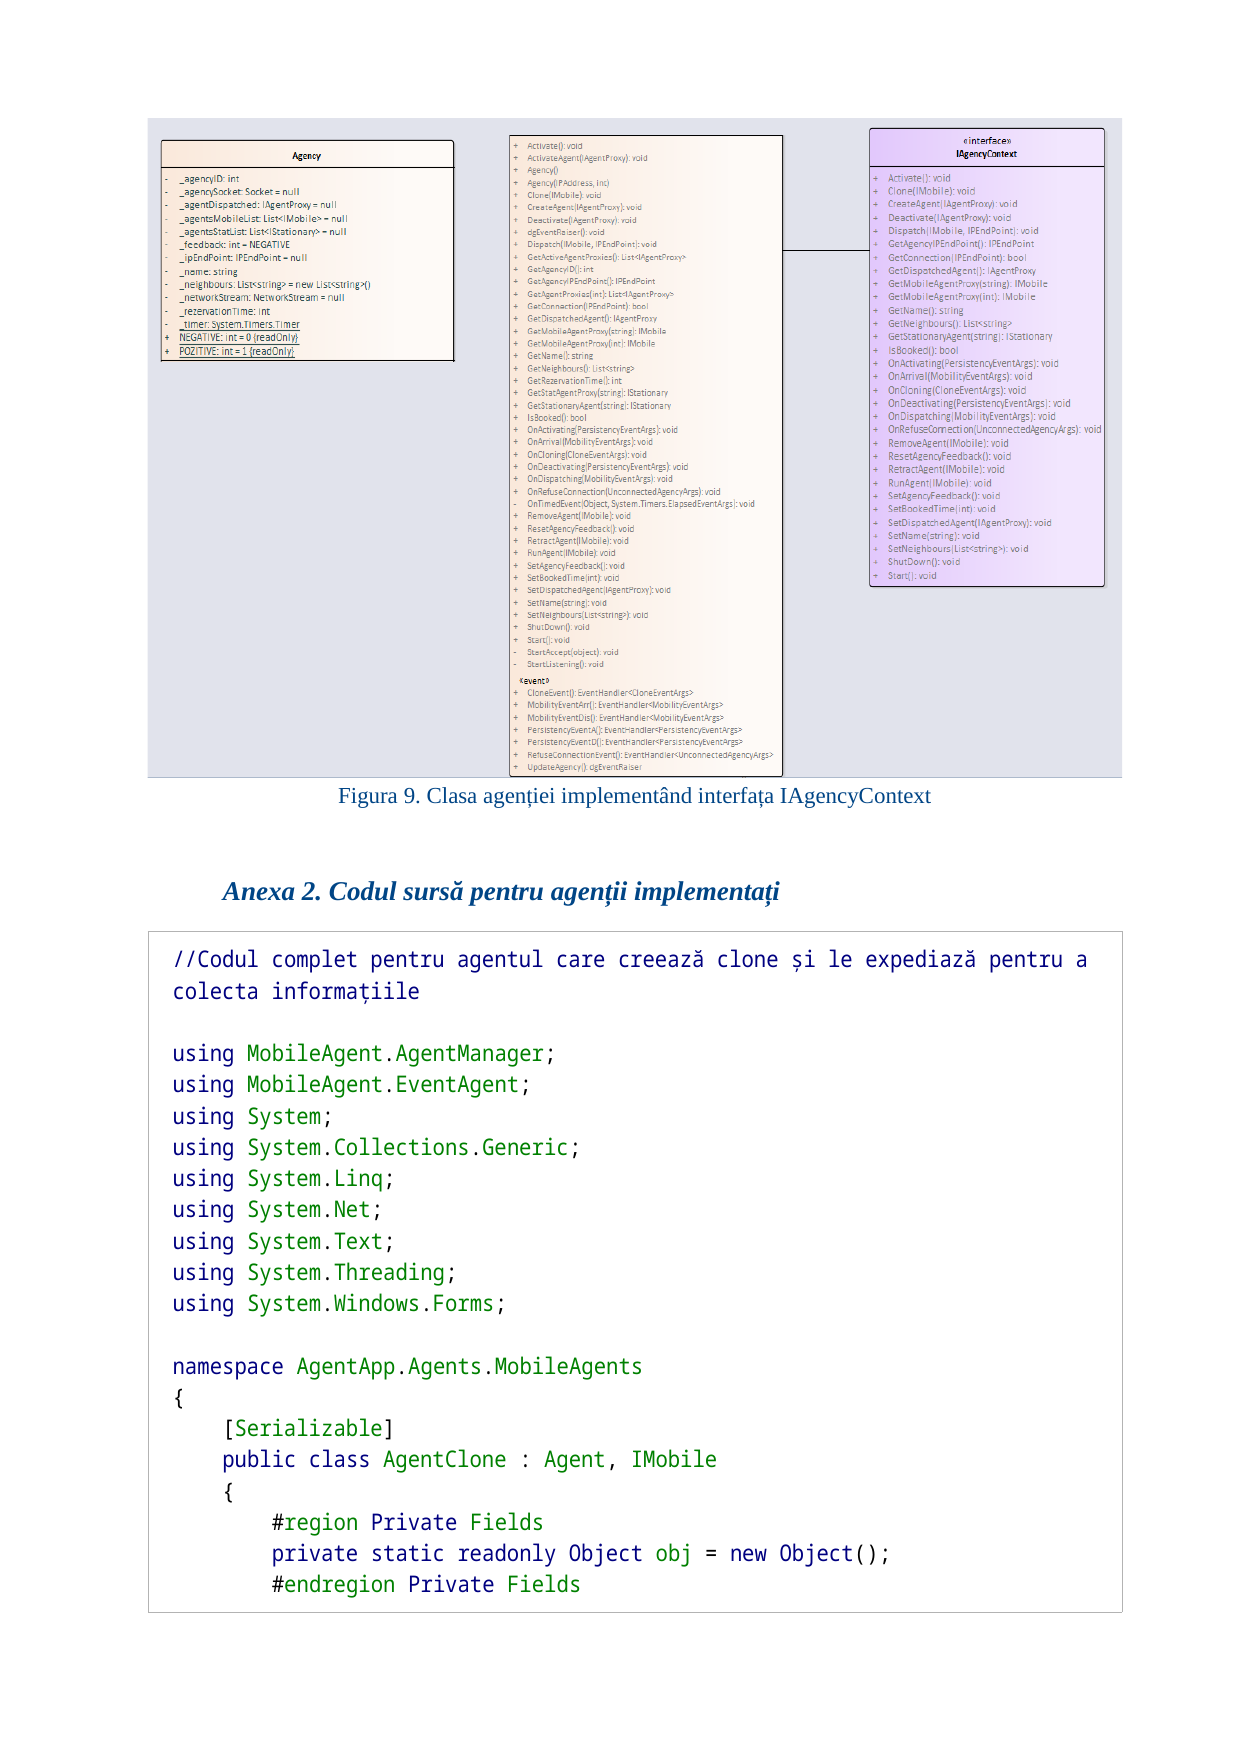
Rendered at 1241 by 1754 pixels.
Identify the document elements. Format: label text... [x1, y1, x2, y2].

text [Serializable] [149, 1399, 1122, 1431]
text { [149, 1462, 1122, 1493]
text using MobileAgent.AgentManager; [149, 1024, 1122, 1056]
text public class AgentClone : Agent, IMobile [149, 1431, 1122, 1462]
text private static readonly Object obj = new Object(); [149, 1524, 1122, 1556]
text using System.Windows.Forms; [149, 1274, 1122, 1318]
text #region Private Fields [149, 1493, 1122, 1524]
text using System.Collections.Generic; [149, 1118, 1122, 1149]
text using System.Linq; [149, 1149, 1122, 1181]
text using MobileAgent.EventAgent; [149, 1056, 1122, 1087]
text { [149, 1368, 1122, 1399]
text //Codul complet pentru agentul care creează clone și le expediază pentru a colecta informațiile [149, 932, 1122, 1006]
text namespace AgentApp.Agents.MobileAgents [149, 1337, 1122, 1368]
subtitle Codul sursă pentru agenții implementați [223, 875, 1122, 906]
text using System.Threading; [149, 1243, 1122, 1274]
text Figura 9. Clasa agenției implementând interfața IAgencyContext [147, 778, 1123, 809]
text #endregion Private Fields [149, 1556, 1122, 1612]
text using System; [149, 1087, 1122, 1118]
picture [147, 118, 1123, 778]
text using System.Text; [149, 1212, 1122, 1243]
text using System.Net; [149, 1181, 1122, 1212]
